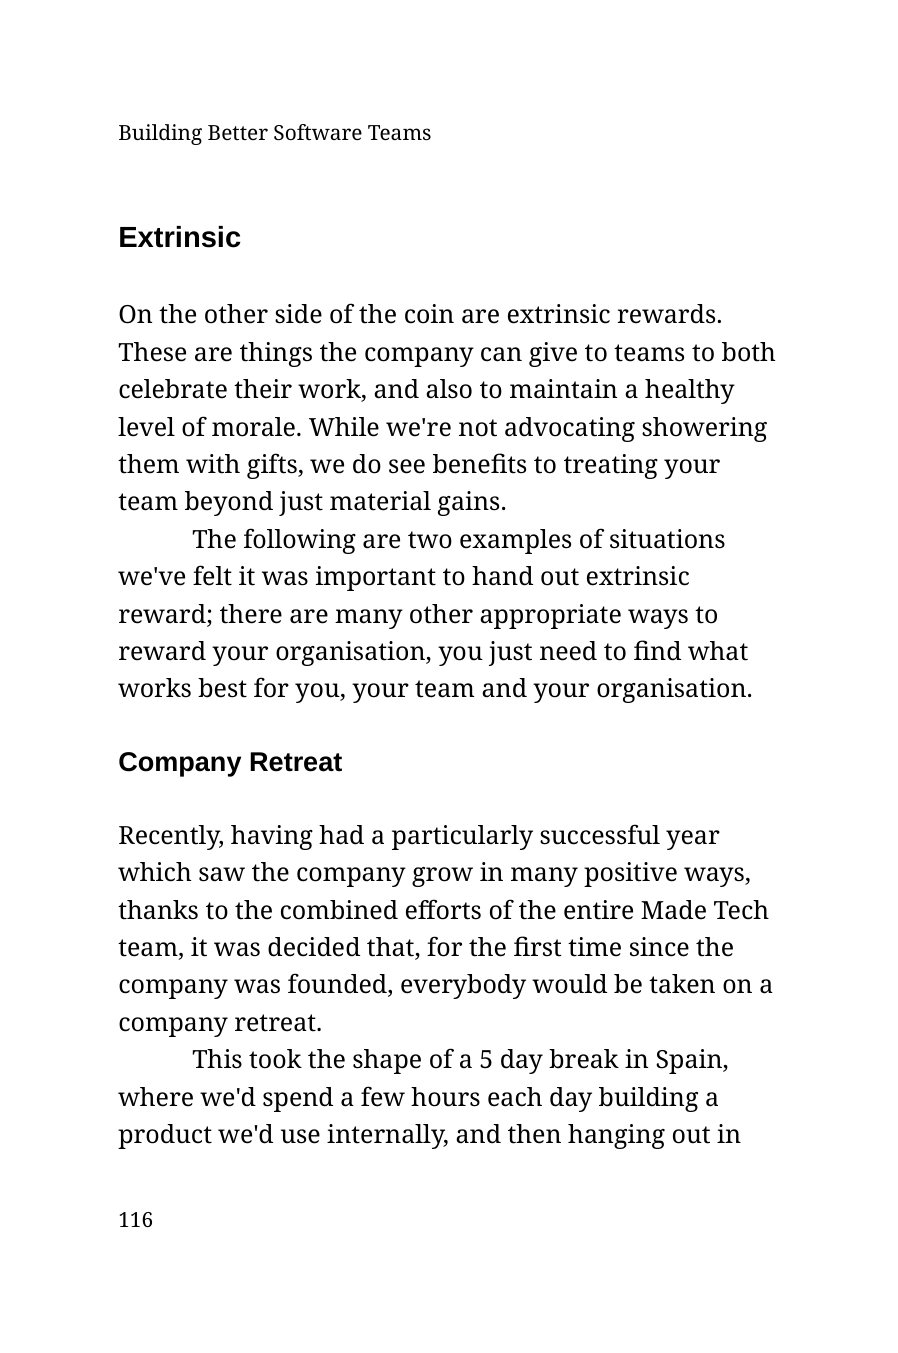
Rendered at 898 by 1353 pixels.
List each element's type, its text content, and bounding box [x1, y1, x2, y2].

subtitle Extrinsic [118, 220, 779, 254]
subtitle Company Retreat [118, 746, 779, 777]
text On the other side of the coin are extrinsic rewards. These are things the company can give to teams to both celebrate their work, and also to maintain a healthy level of morale. While we're not advocating showering them with gifts, we do see benefits to treating your team beyond just material gains. [118, 297, 779, 518]
text The following are two examples of situations we've felt it was important to hand out extrinsic reward; there are many other appropriate ways to reward your organisation, you just need to find what works best for you, your team and your organisation. [118, 521, 779, 705]
text Recently, having had a particularly successful year which saw the company grow in many positive ways, thanks to the combined efforts of the entire Made Tech team, it was decided that, for the first time since the company was founded, everybody would be taken on a company retreat. [118, 818, 779, 1039]
text This took the shape of a 5 day break in Spain, where we'd spend a few hours each day building a product we'd use internally, and then hanging out in [118, 1042, 779, 1151]
